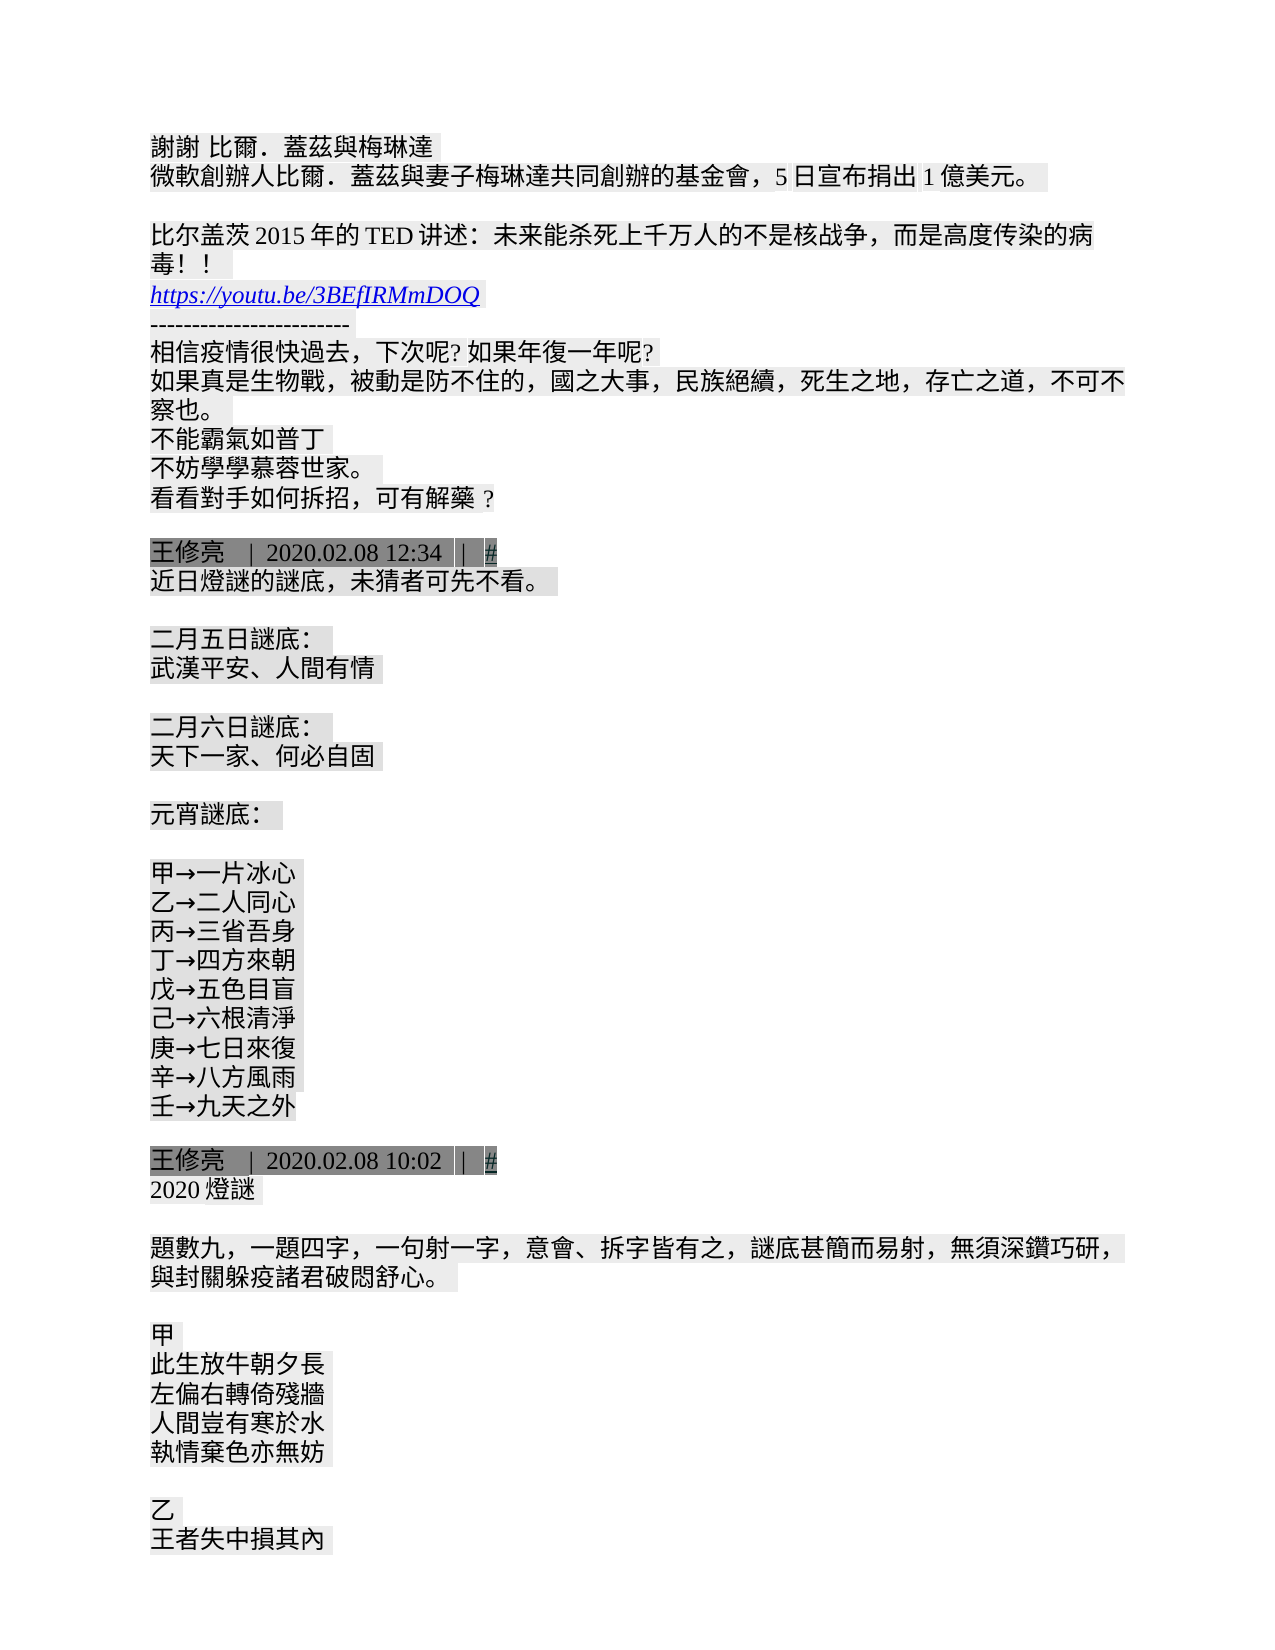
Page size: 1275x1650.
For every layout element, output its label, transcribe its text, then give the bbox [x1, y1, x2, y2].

text 王修亮 | 2020.02.08 10:02 | # [150, 1146, 1125, 1176]
text 謝謝 比爾．蓋茲與梅琳達 微軟創辦人比爾．蓋茲與妻子梅琳達共同創辦的基金會，5日宣布捐出1億美元。 比尔盖茨2015年的TED讲述：未来能杀死上千万人的不是核战争，而是高度传染的病毒！！ https://youtu.be/3BEfIRMmDOQ ------------------------ 相信疫情很快過去，下次呢? 如果年復一年呢? 如果真是生物戰，被動是防不住的，國之大事，民族絕續，死生之地，存亡之道，不可不察也。 不能霸氣如普丁 不妨學學慕蓉世家。 看看對手如何拆招，可有解藥 ? [150, 75, 1125, 513]
text 王修亮 | 2020.02.08 12:34 | # [150, 538, 1125, 567]
text 近日燈謎的謎底，未猜者可先不看。 二月五日謎底： 武漢平安、人間有情 二月六日謎底： 天下一家、何必自固 元宵謎底： 甲→一片冰心 乙→二人同心 丙→三省吾身 丁→四方來朝 戊→五色目盲 己→六根清淨 庚→七日來復 辛→八方風雨 壬→九天之外 [150, 567, 1125, 1121]
text 2020燈謎 題數九，一題四字，一句射一字，意會、拆字皆有之，謎底甚簡而易射，無須深鑽巧研，與封關躲疫諸君破悶舒心。 甲 此生放牛朝夕長 左偏右轉倚殘牆 人間豈有寒於水 執情棄色亦無妨 乙 王者失中損其內 [150, 1176, 1125, 1555]
